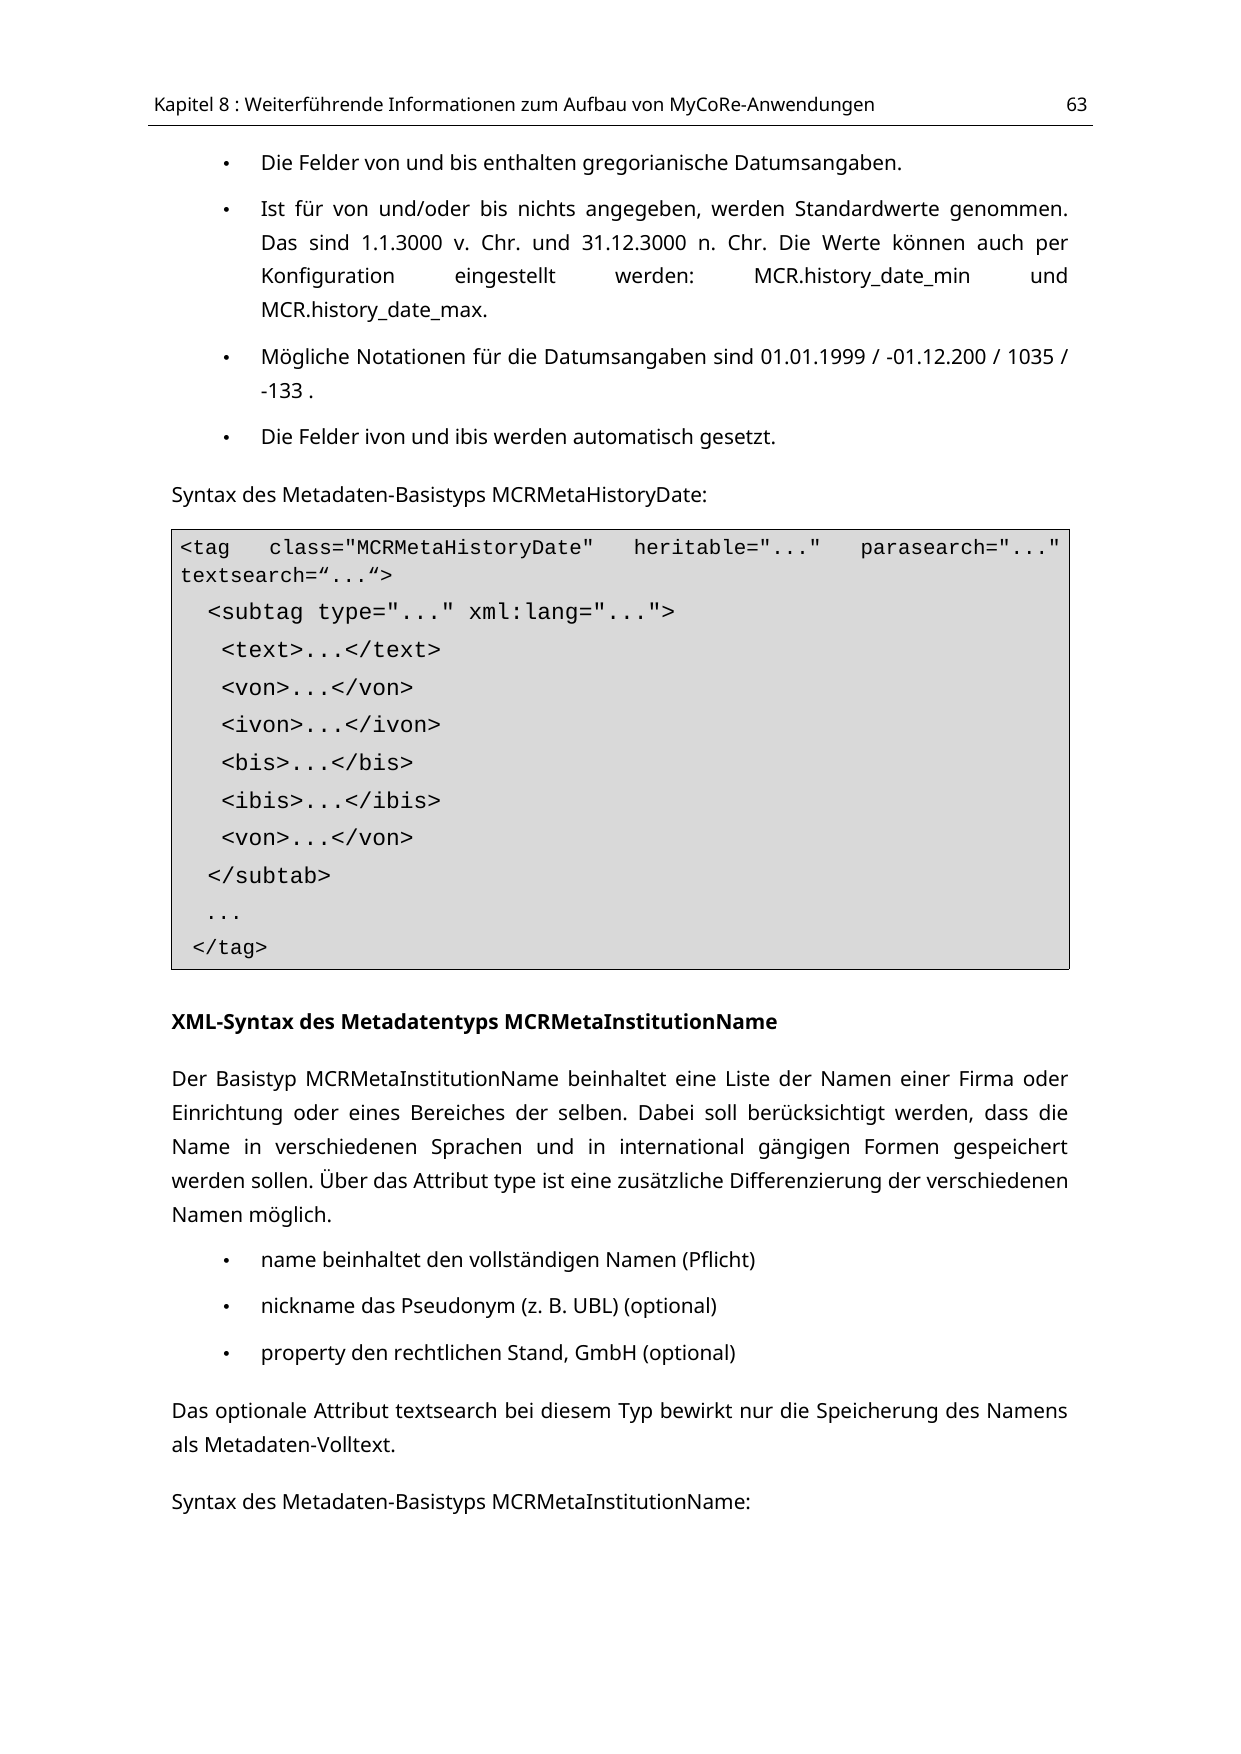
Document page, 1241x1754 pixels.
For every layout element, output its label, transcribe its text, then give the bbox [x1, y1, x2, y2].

text <subtag type="..." xml:lang="..."> [172, 592, 1069, 627]
list property den rechtlichen Stand, GmbH (optional) [185, 1338, 1069, 1366]
text <ivon>...</ivon> [172, 705, 1069, 740]
text Syntax des Metadaten-Basistyps MCRMetaInstitutionName: [171, 1487, 1069, 1516]
text ... [172, 894, 1069, 926]
list Mögliche Notationen für die Datumsangaben sind 01.01.1999 / -01.12.200 / 1035 / -133 . [185, 342, 1069, 404]
list Die Felder von und bis enthalten gregorianische Datumsangaben. [185, 148, 1069, 176]
subtitle XML-Syntax des Metadatentyps MCRMetaInstitutionName [171, 1007, 1092, 1035]
list Ist für von und/oder bis nichts angegeben, werden Standardwerte genommen. Das sind 1.1.3000 v. Chr. und 31.12.3000 n. Chr. Die Werte können auch per Konfiguration eingestellt werden: MCR.history_date_min und MCR.history_date_max. [185, 194, 1069, 324]
text Syntax des Metadaten-Basistyps MCRMetaHistoryDate: [171, 480, 1069, 508]
text Das optionale Attribut textsearch bei diesem Typ bewirkt nur die Speicherung des Namens als Metadaten-Volltext. [171, 1396, 1069, 1458]
list name beinhaltet den vollständigen Namen (Pflicht) [185, 1245, 1069, 1273]
text <von>...</von> [172, 667, 1069, 702]
text </subtab> [172, 856, 1069, 891]
list Die Felder ivon und ibis werden automatisch gesetzt. [185, 422, 1069, 450]
text </tag> [172, 929, 1069, 969]
text <ibis>...</ibis> [172, 781, 1069, 815]
text <tag class="MCRMetaHistoryDate" heritable="..." parasearch="..." textsearch=“...“> [172, 530, 1069, 589]
text Der Basistyp MCRMetaInstitutionName beinhaltet eine Liste der Namen einer Firma oder Einrichtung oder eines Bereiches der selben. Dabei soll berücksichtigt werden, dass die Name in verschiedenen Sprachen und in international gängigen Formen gespeichert werden sollen. Über das Attribut type ist eine zusätzliche Differenzierung der verschiedenen Namen möglich. [171, 1064, 1069, 1228]
list nickname das Pseudonym (z. B. UBL) (optional) [185, 1292, 1069, 1320]
text <von>...</von> [172, 818, 1069, 853]
text <bis>...</bis> [172, 743, 1069, 777]
text <text>...</text> [172, 630, 1069, 664]
